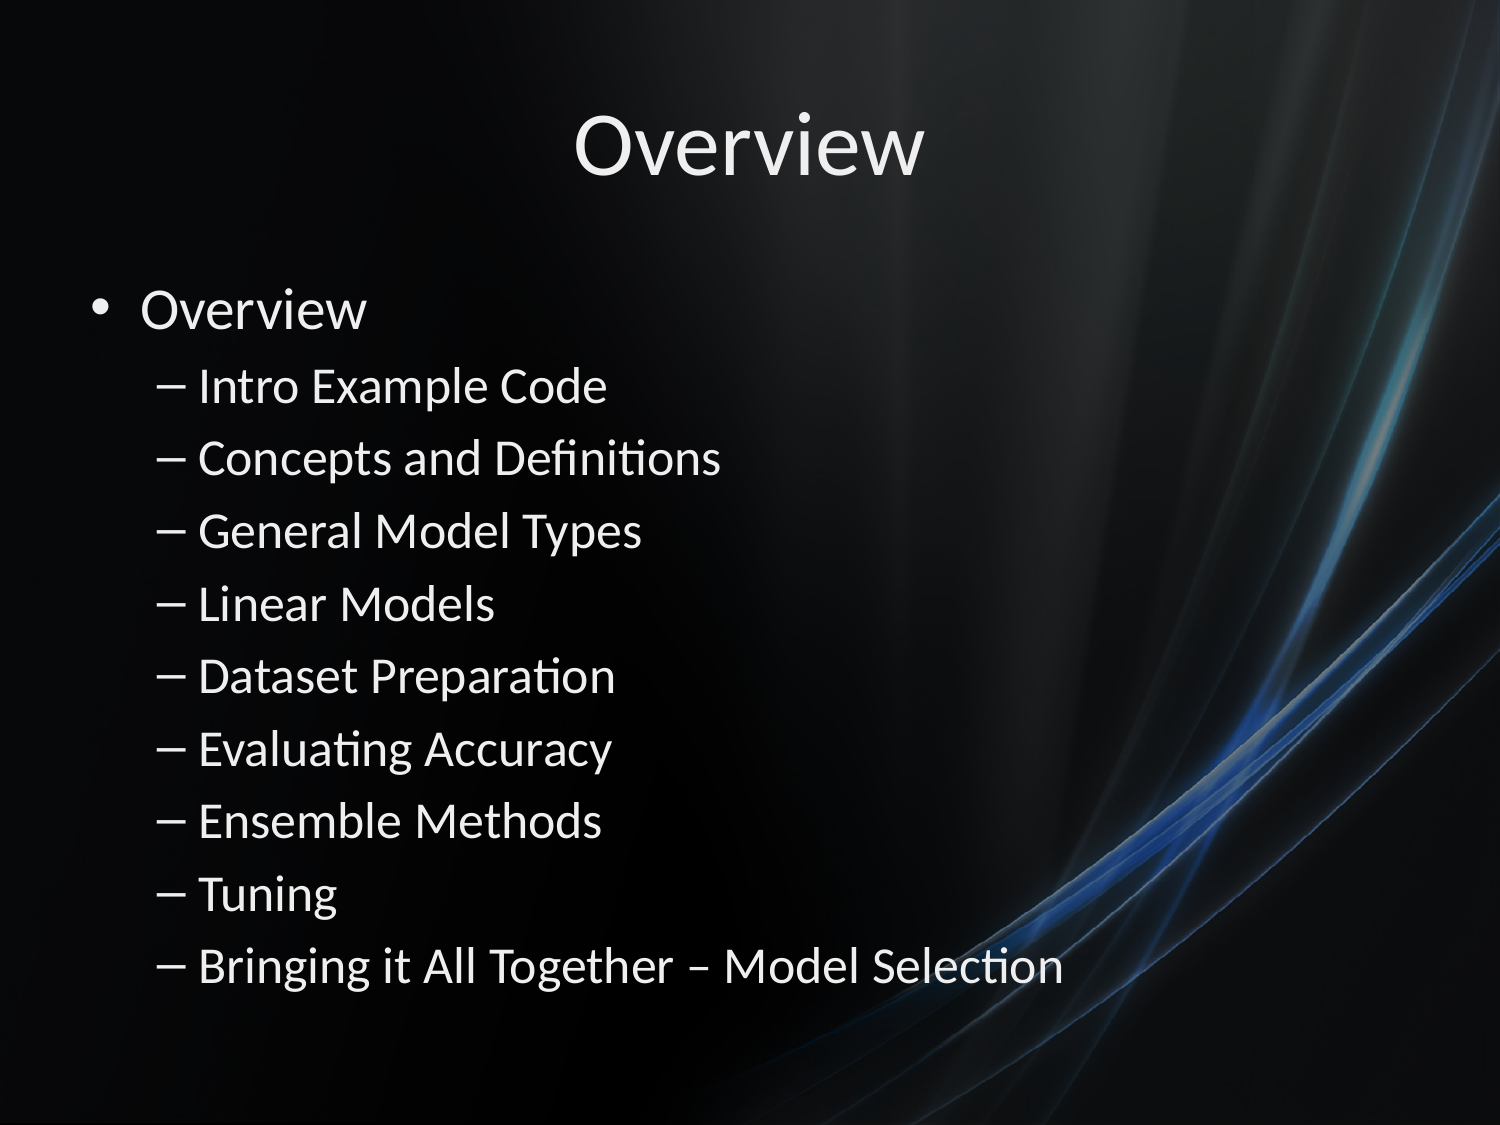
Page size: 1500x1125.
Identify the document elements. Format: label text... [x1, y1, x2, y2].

picture [0, 0, 1500, 1125]
list Overview Intro Example Code Concepts and Definitions General Model Types Linear Models Dataset Preparation Evaluating Accuracy Ensemble Methods Tuning Bringing it All Together – Model Selection [75, 262, 1425, 1005]
title Overview [75, 45, 1425, 233]
